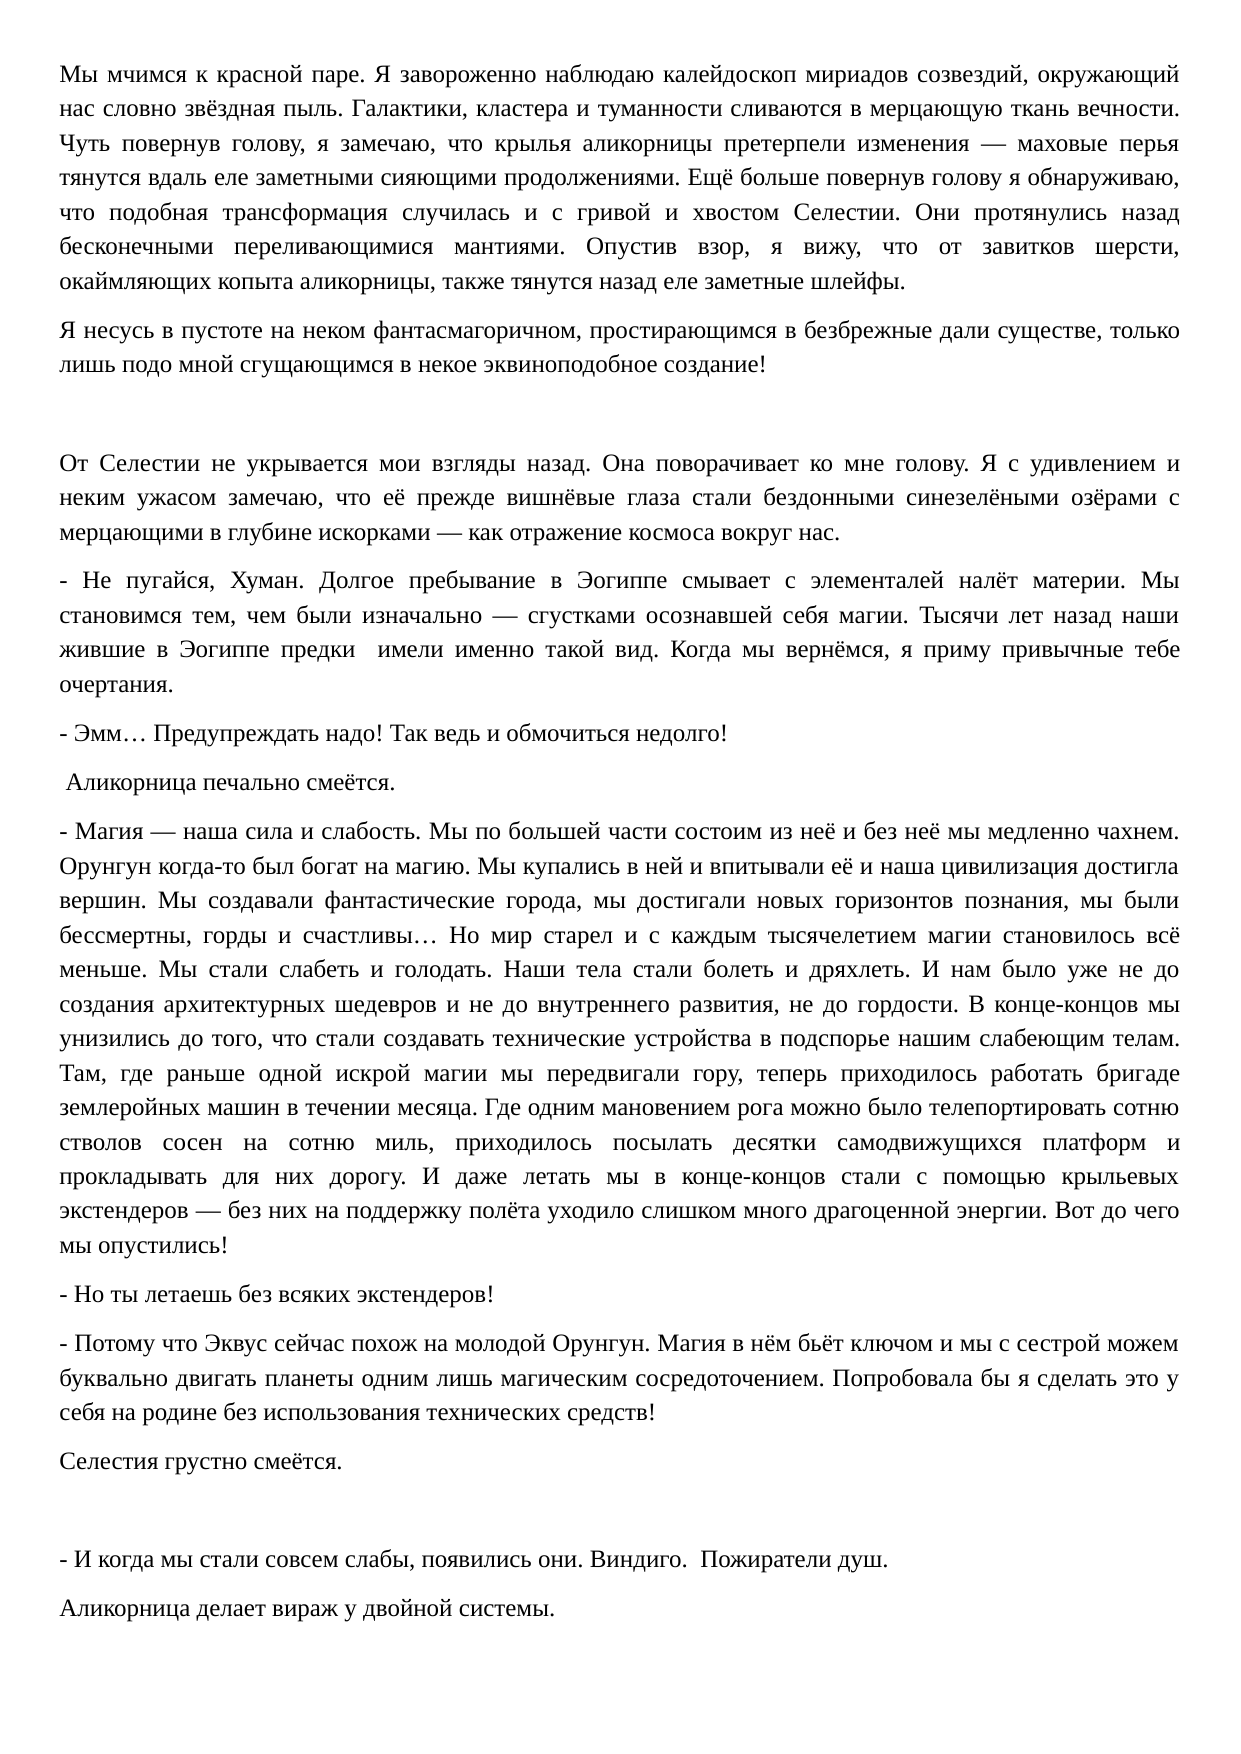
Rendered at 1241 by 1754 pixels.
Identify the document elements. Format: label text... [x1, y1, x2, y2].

text Мы мчимся к красной паре. Я завороженно наблюдаю калейдоскоп мириадов созвездий, окружающий нас словно звёздная пыль. Галактики, кластера и туманности сливаются в мерцающую ткань вечности. Чуть повернув голову, я замечаю, что крылья аликорницы претерпели изменения — маховые перья тянутся вдаль еле заметными сияющими продолжениями. Ещё больше повернув голову я обнаруживаю, что подобная трансформация случилась и с гривой и хвостом Селестии. Они протянулись назад бесконечными переливающимися мантиями. Опустив взор, я вижу, что от завитков шерсти, окаймляющих копыта аликорницы, также тянутся назад еле заметные шлейфы. [59, 59, 1181, 295]
text - Но ты летаешь без всяких экстендеров! [59, 1279, 1181, 1308]
text От Селестии не укрывается мои взгляды назад. Она поворачивает ко мне голову. Я с удивлением и неким ужасом замечаю, что её прежде вишнёвые глаза стали бездонными синезелёными озёрами с мерцающими в глубине искорками — как отражение космоса вокруг нас. [59, 448, 1181, 545]
text - Не пугайся, Хуман. Долгое пребывание в Эогиппе смывает с элементалей налёт материи. Мы становимся тем, чем были изначально — сгустками осознавшей себя магии. Тысячи лет назад наши жившие в Эогиппе предки имели именно такой вид. Когда мы вернёмся, я приму привычные тебе очертания. [59, 566, 1181, 698]
text Аликорница печально смеётся. [59, 767, 1181, 796]
text Аликорница делает вираж у двойной системы. [59, 1593, 1181, 1622]
text - Магия — наша сила и слабость. Мы по большей части состоим из неё и без неё мы медленно чахнем. Орунгун когда-то был богат на магию. Мы купались в ней и впитывали её и наша цивилизация достигла вершин. Мы создавали фантастические города, мы достигали новых горизонтов познания, мы были бессмертны, горды и счастливы… Но мир старел и с каждым тысячелетием магии становилось всё меньше. Мы стали слабеть и голодать. Наши тела стали болеть и дряхлеть. И нам было уже не до создания архитектурных шедевров и не до внутреннего развития, не до гордости. В конце-концов мы унизились до того, что стали создавать технические устройства в подспорье нашим слабеющим телам. Там, где раньше одной искрой магии мы передвигали гору, теперь приходилось работать бригаде землеройных машин в течении месяца. Где одним мановением рога можно было телепортировать сотню стволов сосен на сотню миль, приходилось посылать десятки самодвижущихся платформ и прокладывать для них дорогу. И даже летать мы в конце-концов стали с помощью крыльевых экстендеров — без них на поддержку полёта уходило слишком много драгоценной энергии. Вот до чего мы опустились! [59, 816, 1181, 1259]
text - Потому что Эквус сейчас похож на молодой Орунгун. Магия в нём бьёт ключом и мы с сестрой можем буквально двигать планеты одним лишь магическим сосредоточением. Попробовала бы я сделать это у себя на родине без использования технических средств! [59, 1328, 1181, 1426]
text - Эмм… Предупреждать надо! Так ведь и обмочиться недолго! [59, 718, 1181, 747]
text Селестия грустно смеётся. [59, 1446, 1181, 1475]
text Я несусь в пустоте на неком фантасмагоричном, простирающимся в безбрежные дали существе, только лишь подо мной сгущающимся в некое эквиноподобное создание! [59, 315, 1181, 378]
text - И когда мы стали совсем слабы, появились они. Виндиго. Пожиратели душ. [59, 1544, 1181, 1573]
